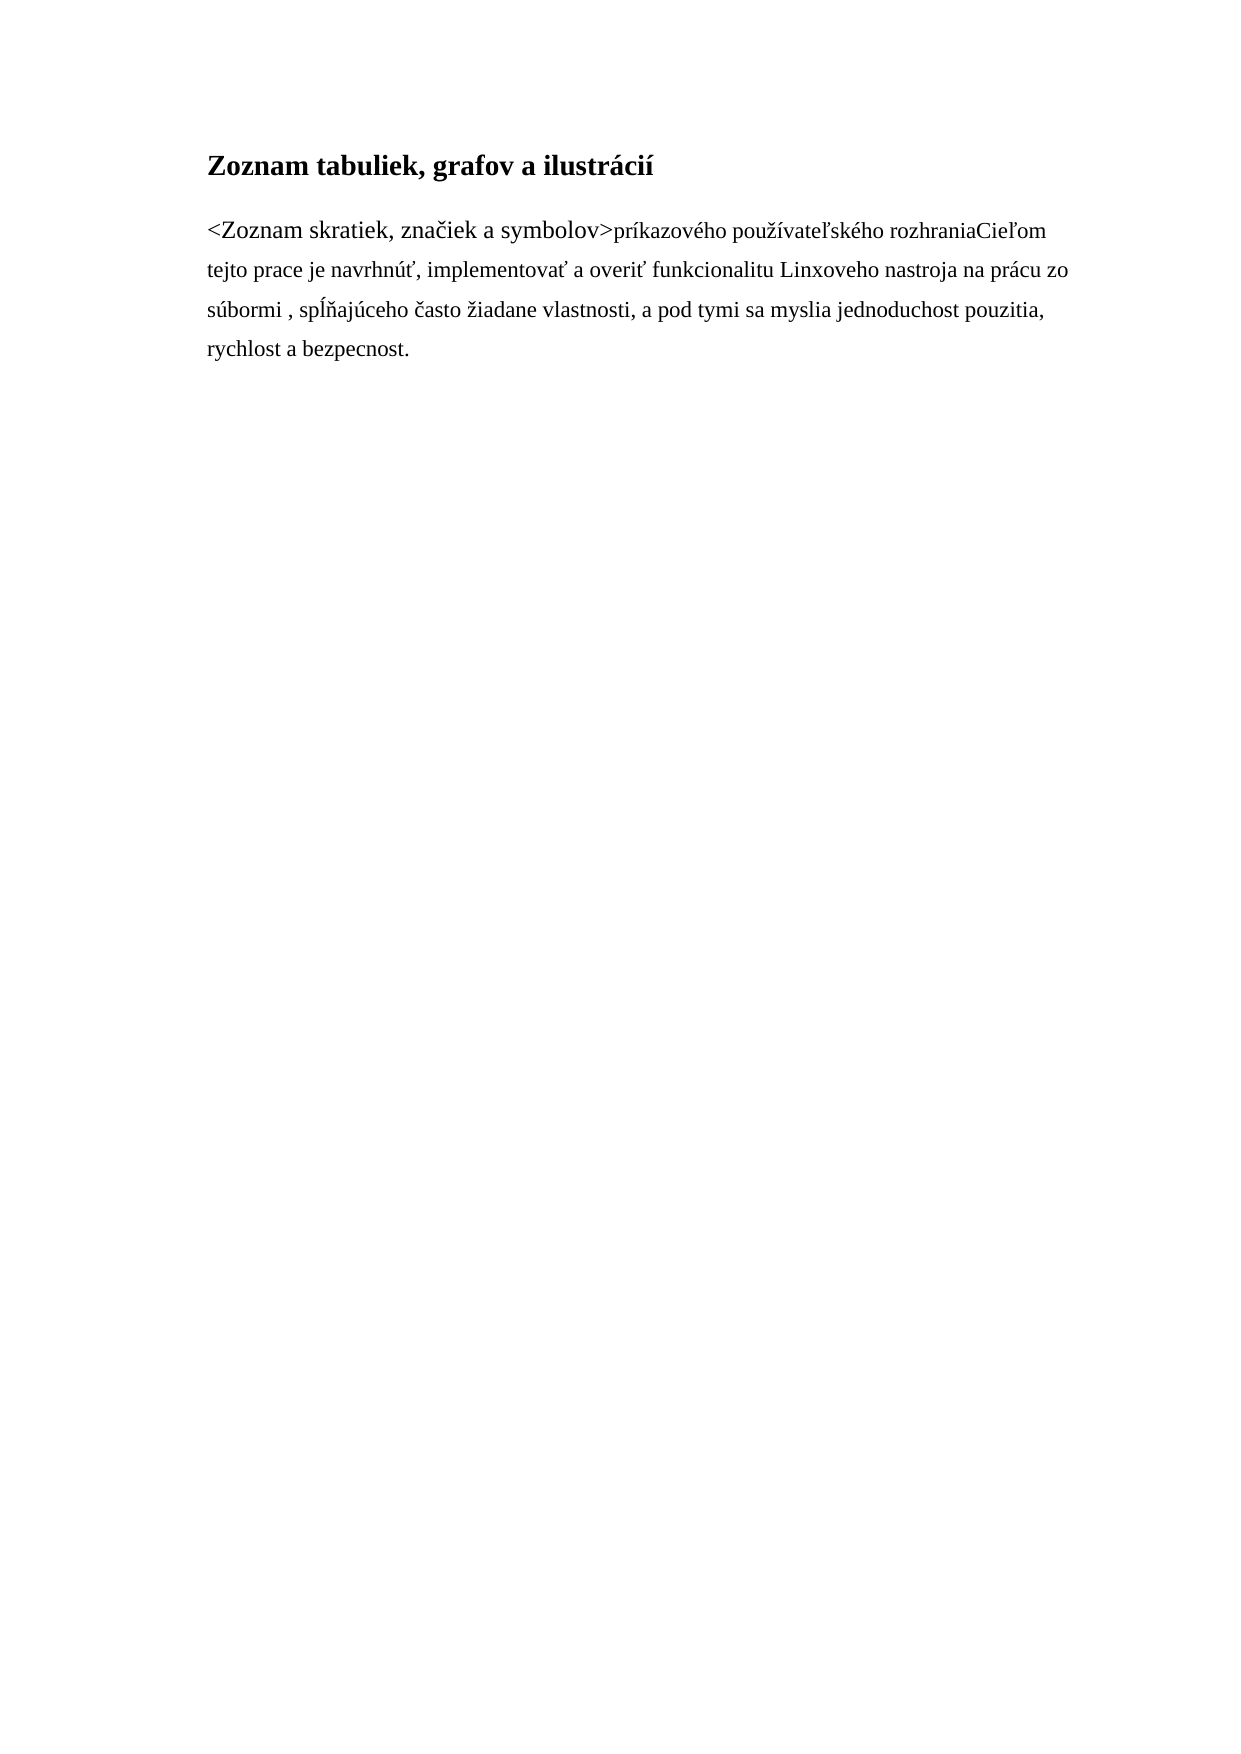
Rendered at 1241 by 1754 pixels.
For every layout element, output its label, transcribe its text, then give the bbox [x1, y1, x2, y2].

text <Zoznam skratiek, značiek a symbolov>príkazového používateľského rozhraniaCieľom tejto prace je navrhnúť, implementovať a overiť funkcionalitu Linxoveho nastroja na prácu zo súbormi , spĺňajúceho často žiadane vlastnosti, a pod tymi sa myslia jednoduchost pouzitia, rychlost a bezpecnost. [207, 215, 1092, 362]
text Zoznam tabuliek, grafov a ilustrácií [207, 148, 1092, 181]
